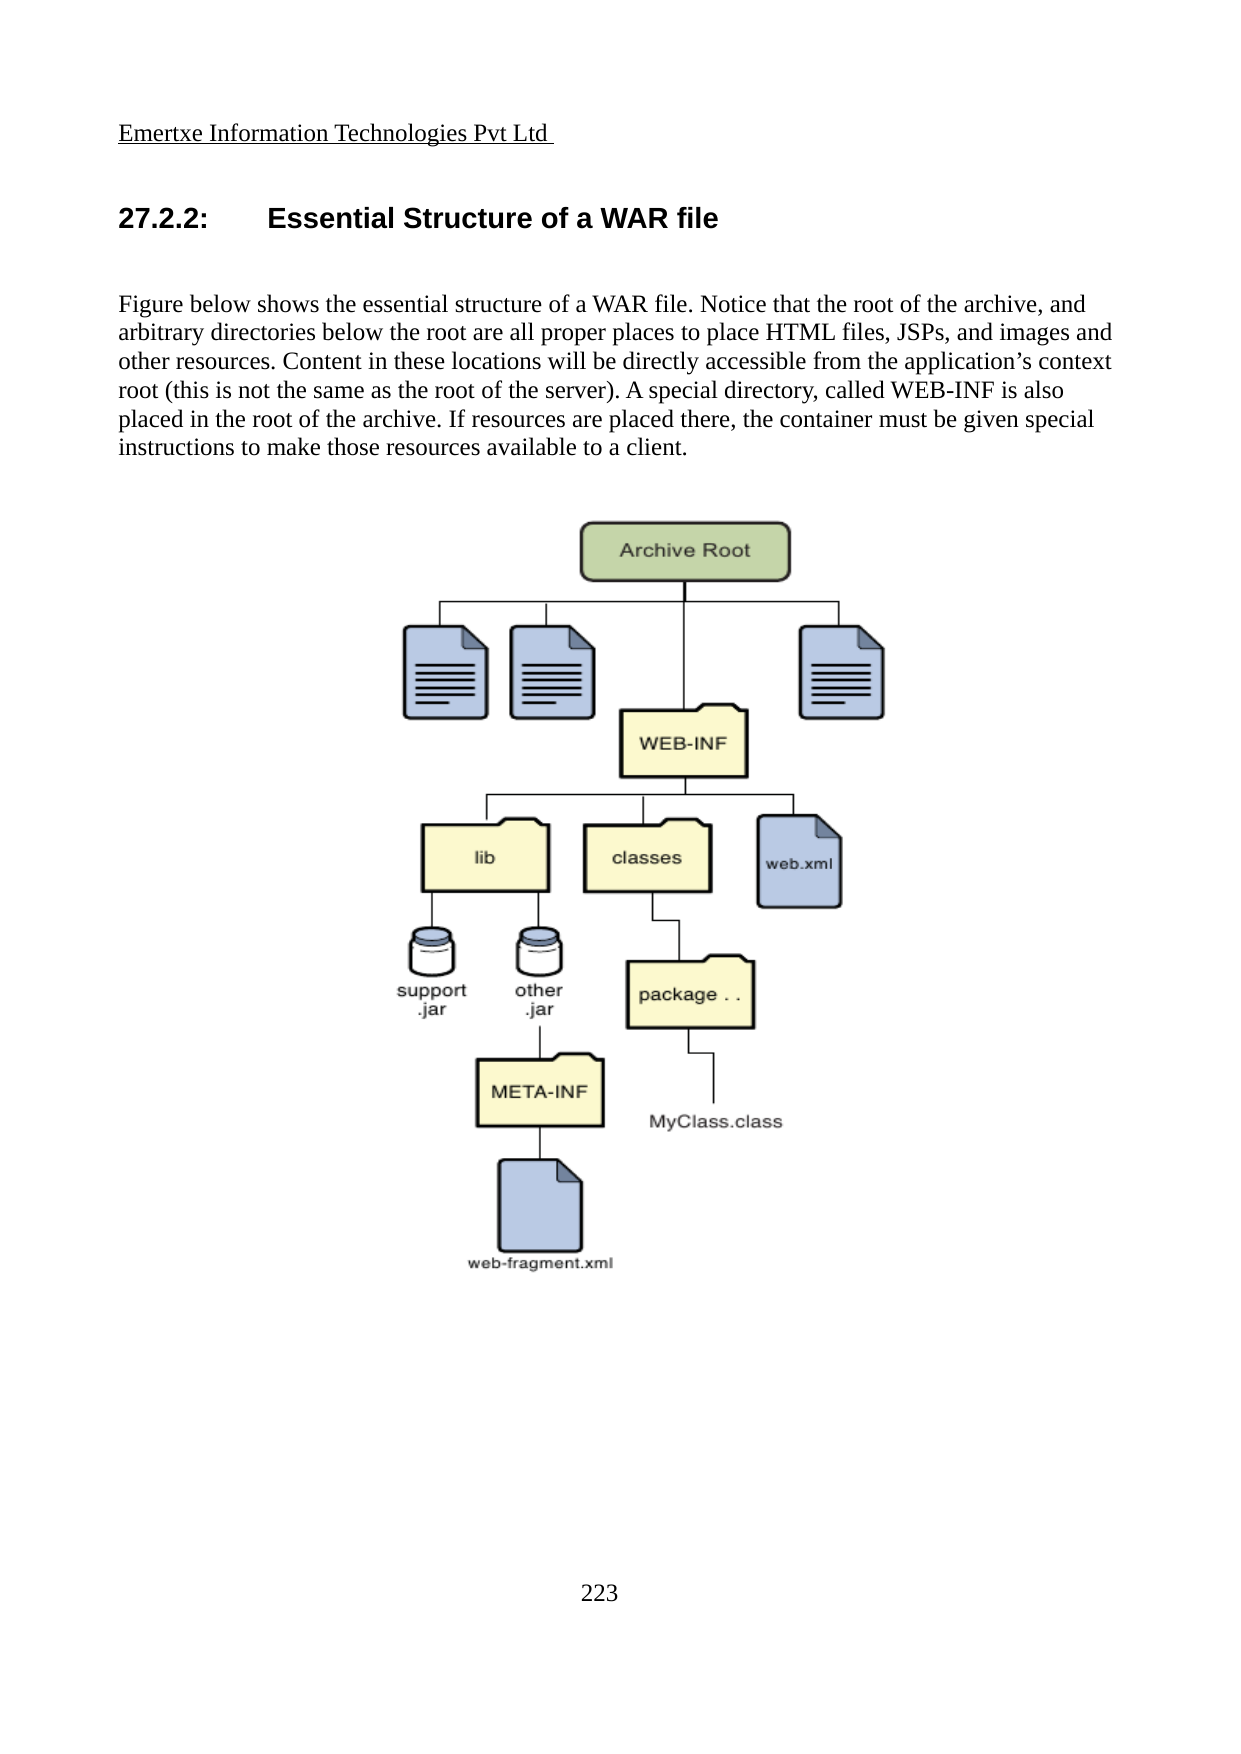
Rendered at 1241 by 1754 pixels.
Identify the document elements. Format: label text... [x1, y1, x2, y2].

subtitle Essential Structure of a WAR file [118, 201, 1122, 235]
text Figure below shows the essential structure of a WAR file. Notice that the root of the archive, and arbitrary directories below the root are all proper places to place HTML files, JSPs, and images and other resources. Content in these locations will be directly accessible from the application’s context root (this is not the same as the root of the server). A special directory, called WEB-INF is also placed in the root of the archive. If resources are placed there, the container must be given special instructions to make those resources available to a client. [118, 289, 1122, 461]
picture [311, 515, 929, 1279]
